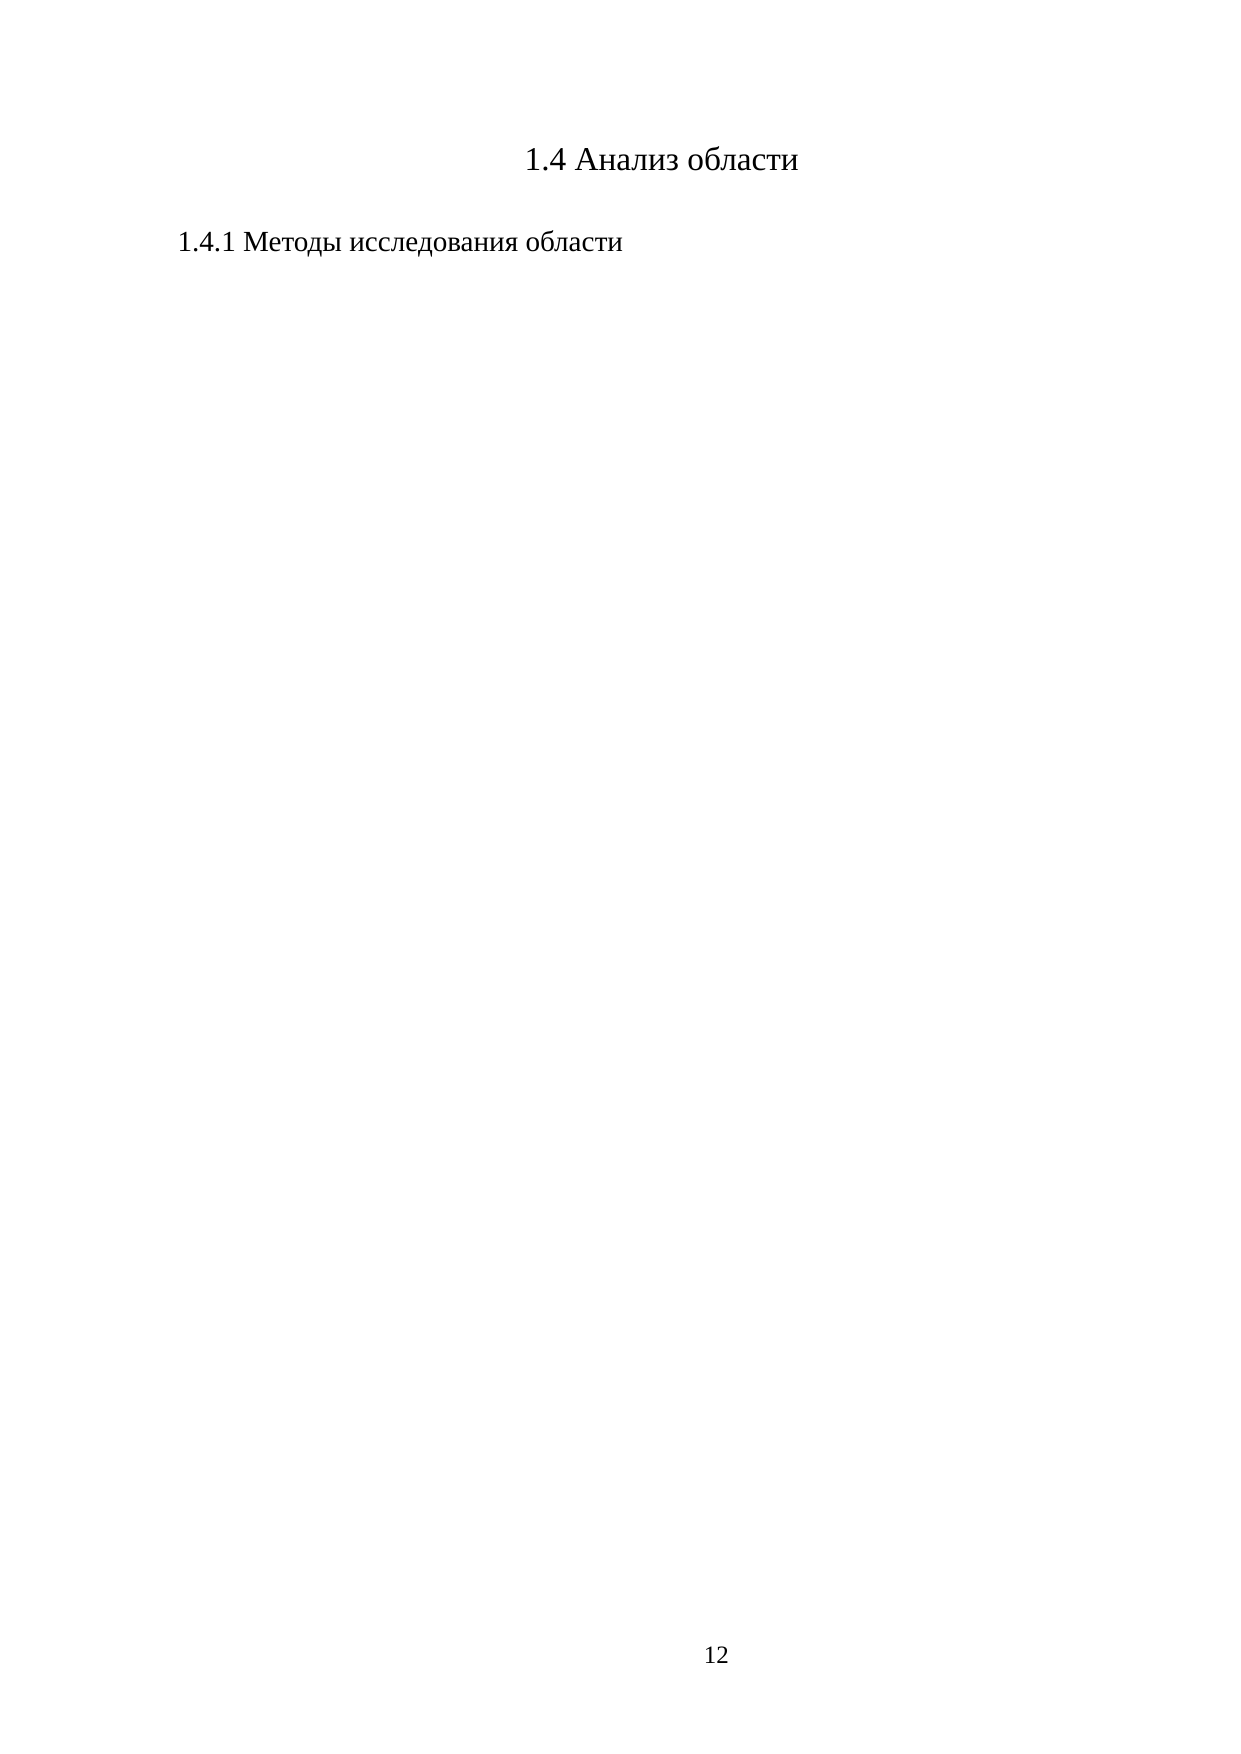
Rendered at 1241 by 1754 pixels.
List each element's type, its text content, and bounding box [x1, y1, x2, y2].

subtitle 1.4.1 Методы исследования области [177, 224, 1181, 258]
subtitle 1.4 Анализ области [177, 139, 1146, 177]
